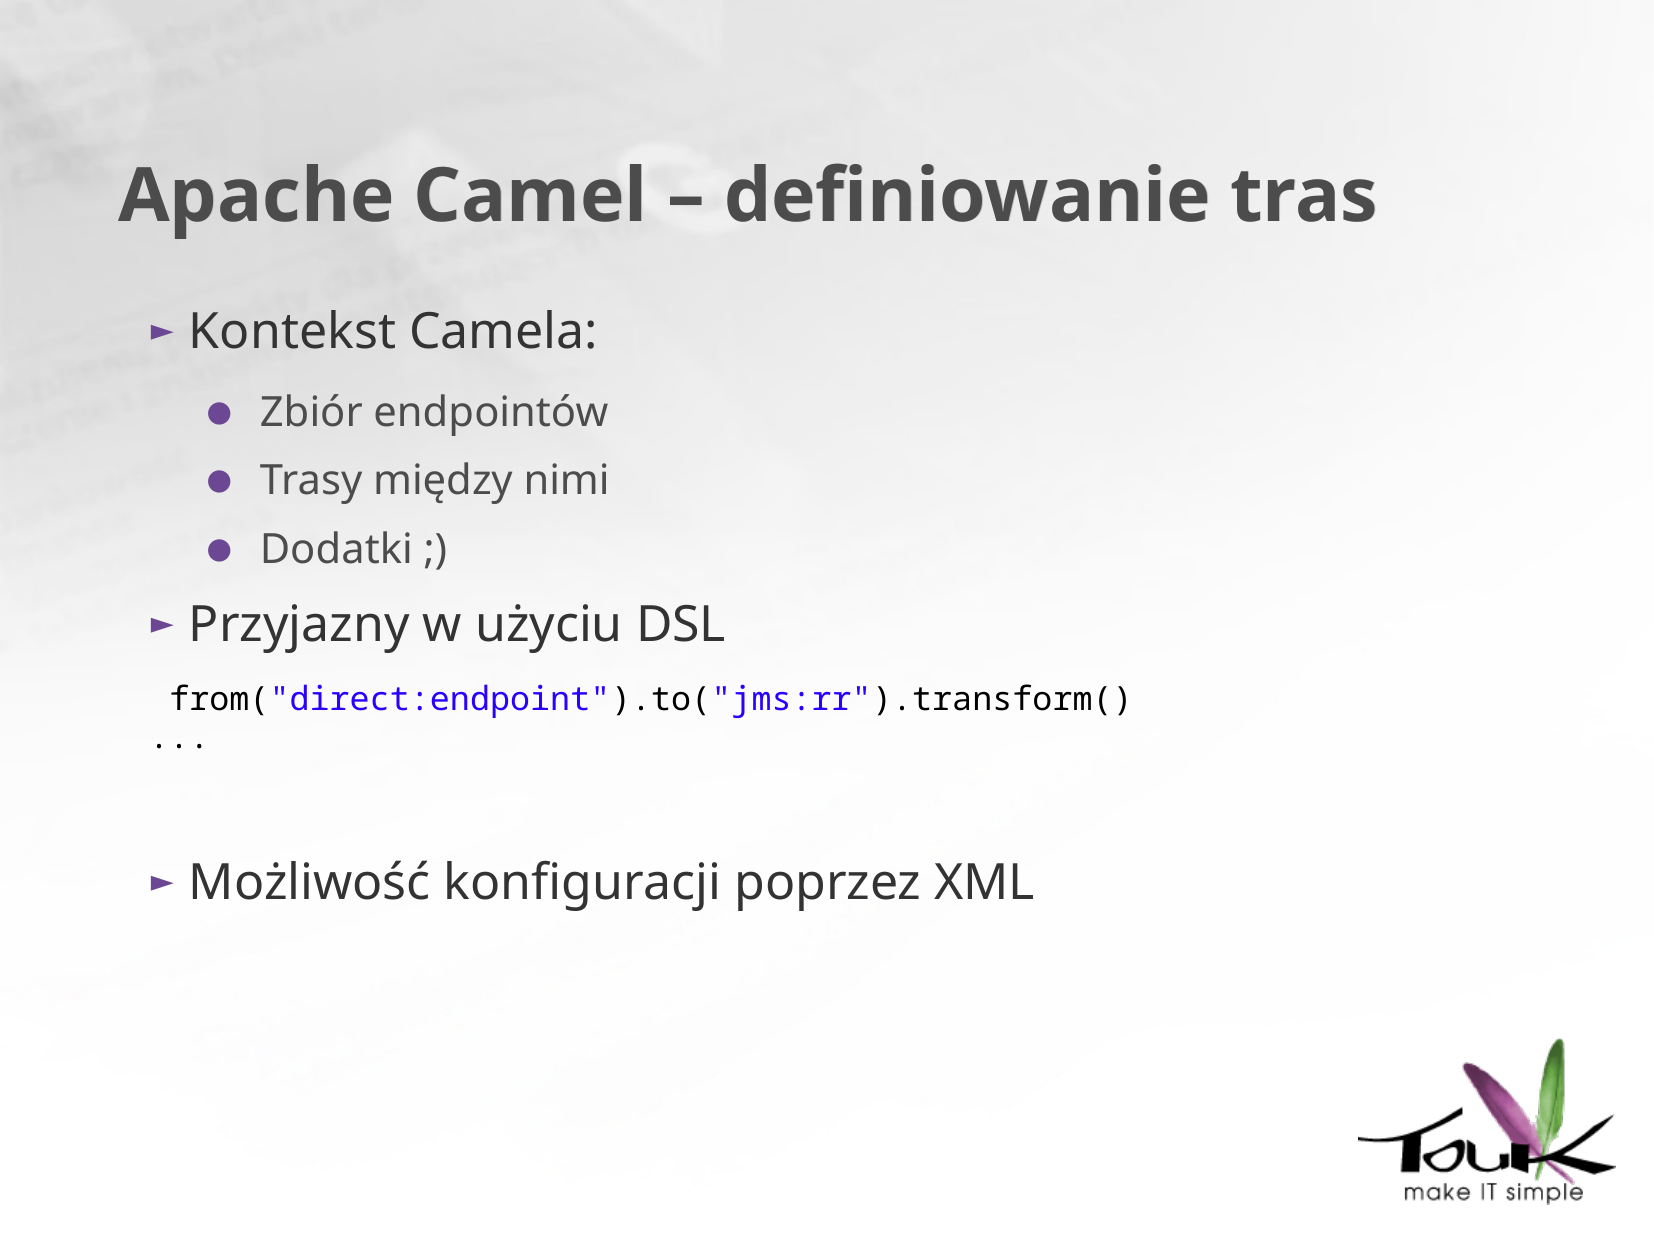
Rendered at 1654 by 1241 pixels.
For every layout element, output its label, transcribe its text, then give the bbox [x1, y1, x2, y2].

picture [0, 0, 1654, 1241]
list Kontekst Camela: Zbiór endpointów Trasy między nimi Dodatki ;) Przyjazny w użyciu DSL Możliwość konfiguracji poprzez XML [118, 295, 1536, 1100]
title Apache Camel – definiowanie tras [118, 125, 1536, 259]
chart [147, 679, 1152, 856]
